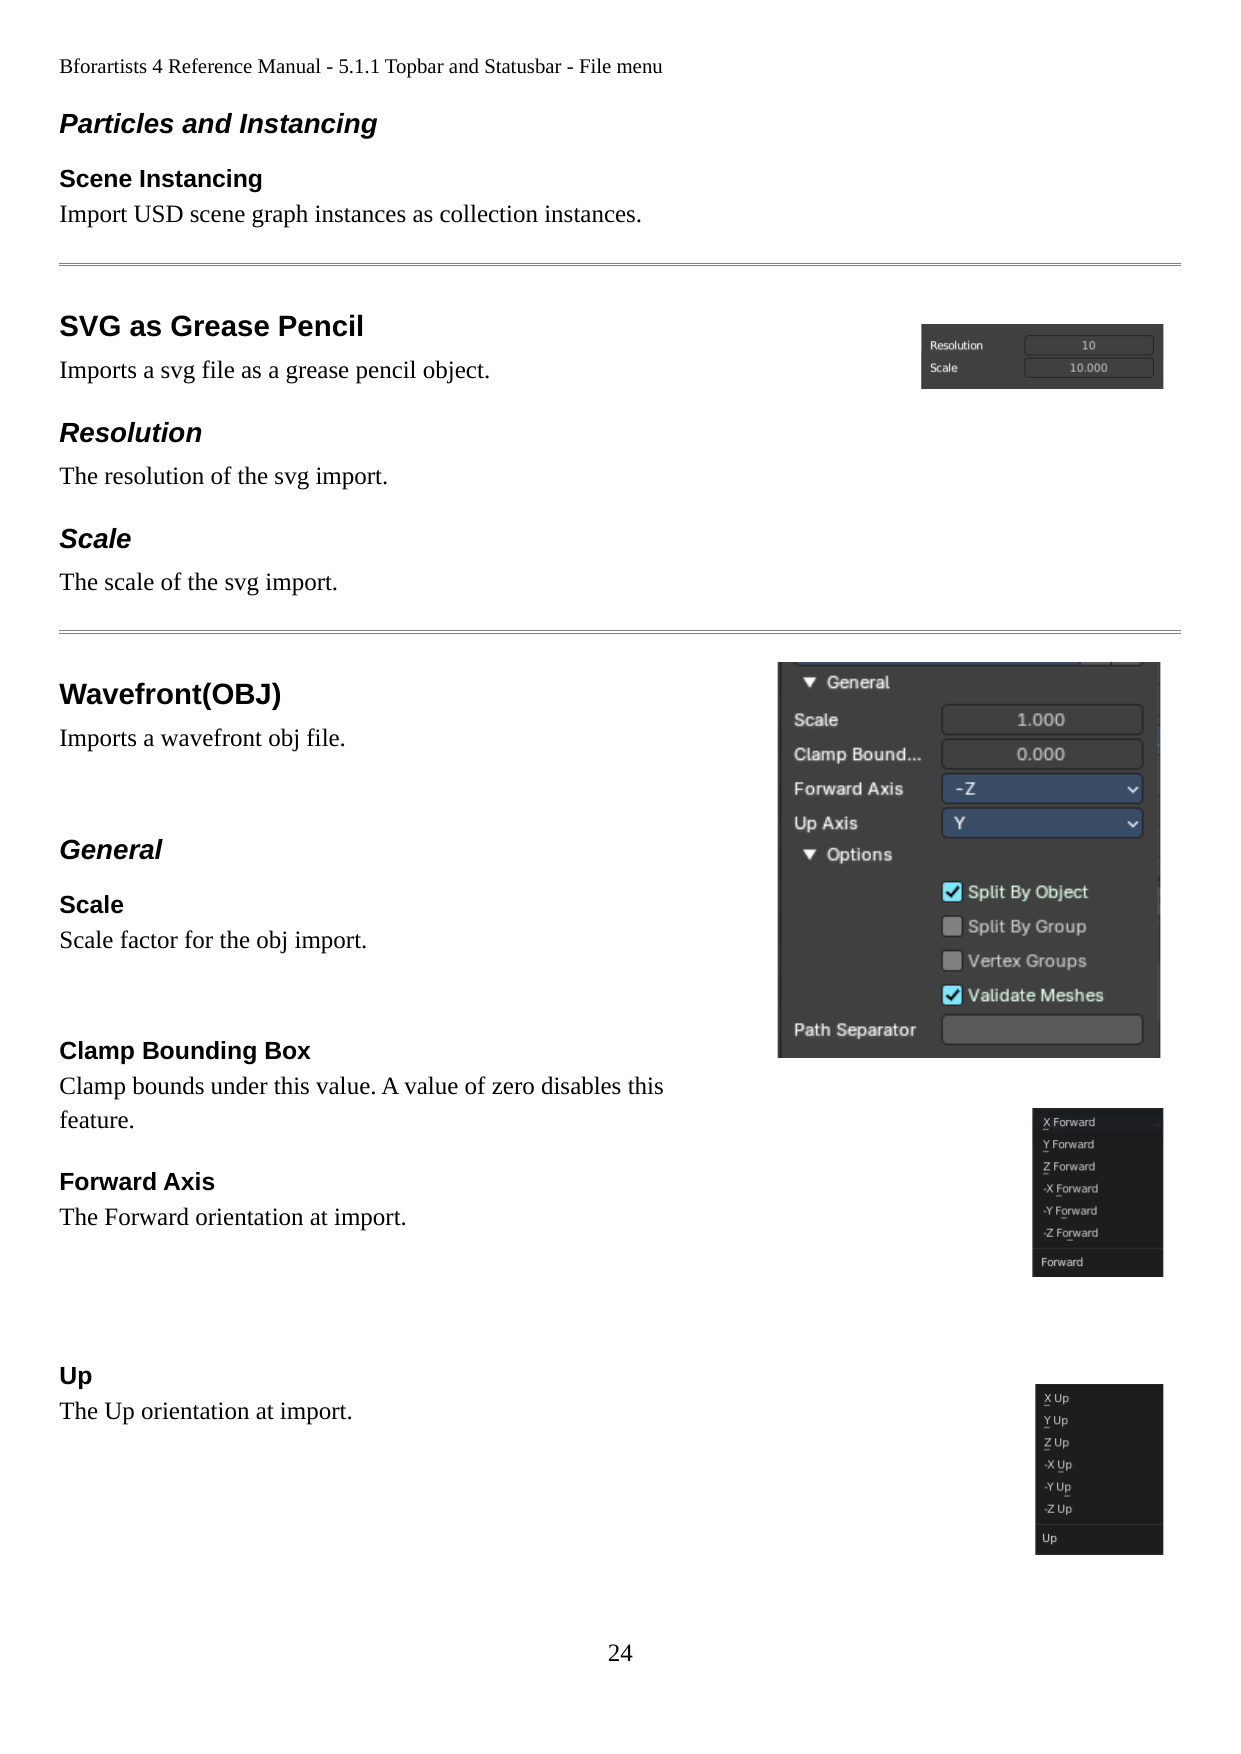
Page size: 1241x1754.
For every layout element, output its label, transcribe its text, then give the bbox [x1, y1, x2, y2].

text Import USD scene graph instances as collection instances. [59, 199, 1181, 228]
subtitle [1161, 677, 1181, 711]
subtitle Particles and Instancing [59, 107, 1181, 139]
text Imports a wavefront obj file. [59, 723, 777, 752]
picture [921, 324, 1164, 389]
subtitle Scale [59, 891, 777, 919]
picture [1032, 1108, 1164, 1277]
text Scale factor for the obj import. [59, 925, 777, 954]
text The Up orientation at import. [59, 1396, 1035, 1425]
subtitle Forward Axis [59, 1167, 1032, 1195]
text The resolution of the svg import. [59, 461, 1181, 490]
picture [1035, 1384, 1164, 1555]
subtitle SVG as Grease Pencil [59, 309, 1181, 343]
subtitle Clamp Bounding Box [59, 1036, 1181, 1064]
subtitle Scene Instancing [59, 164, 1181, 193]
text Imports a svg file as a grease pencil object. [59, 355, 921, 384]
text Clamp bounds under this value. A value of zero disables this feature. [59, 1071, 1181, 1134]
text The Forward orientation at import. [59, 1202, 1032, 1230]
subtitle General [59, 834, 777, 866]
subtitle Resolution [59, 417, 1181, 449]
subtitle Wavefront(OBJ) [59, 677, 777, 711]
picture [777, 662, 1161, 1058]
subtitle Scale [59, 523, 1181, 554]
subtitle Up [59, 1361, 1181, 1390]
subtitle [1161, 891, 1181, 919]
text The scale of the svg import. [59, 567, 1181, 596]
text [1161, 723, 1181, 752]
subtitle [1164, 1167, 1181, 1195]
subtitle [1161, 834, 1181, 866]
